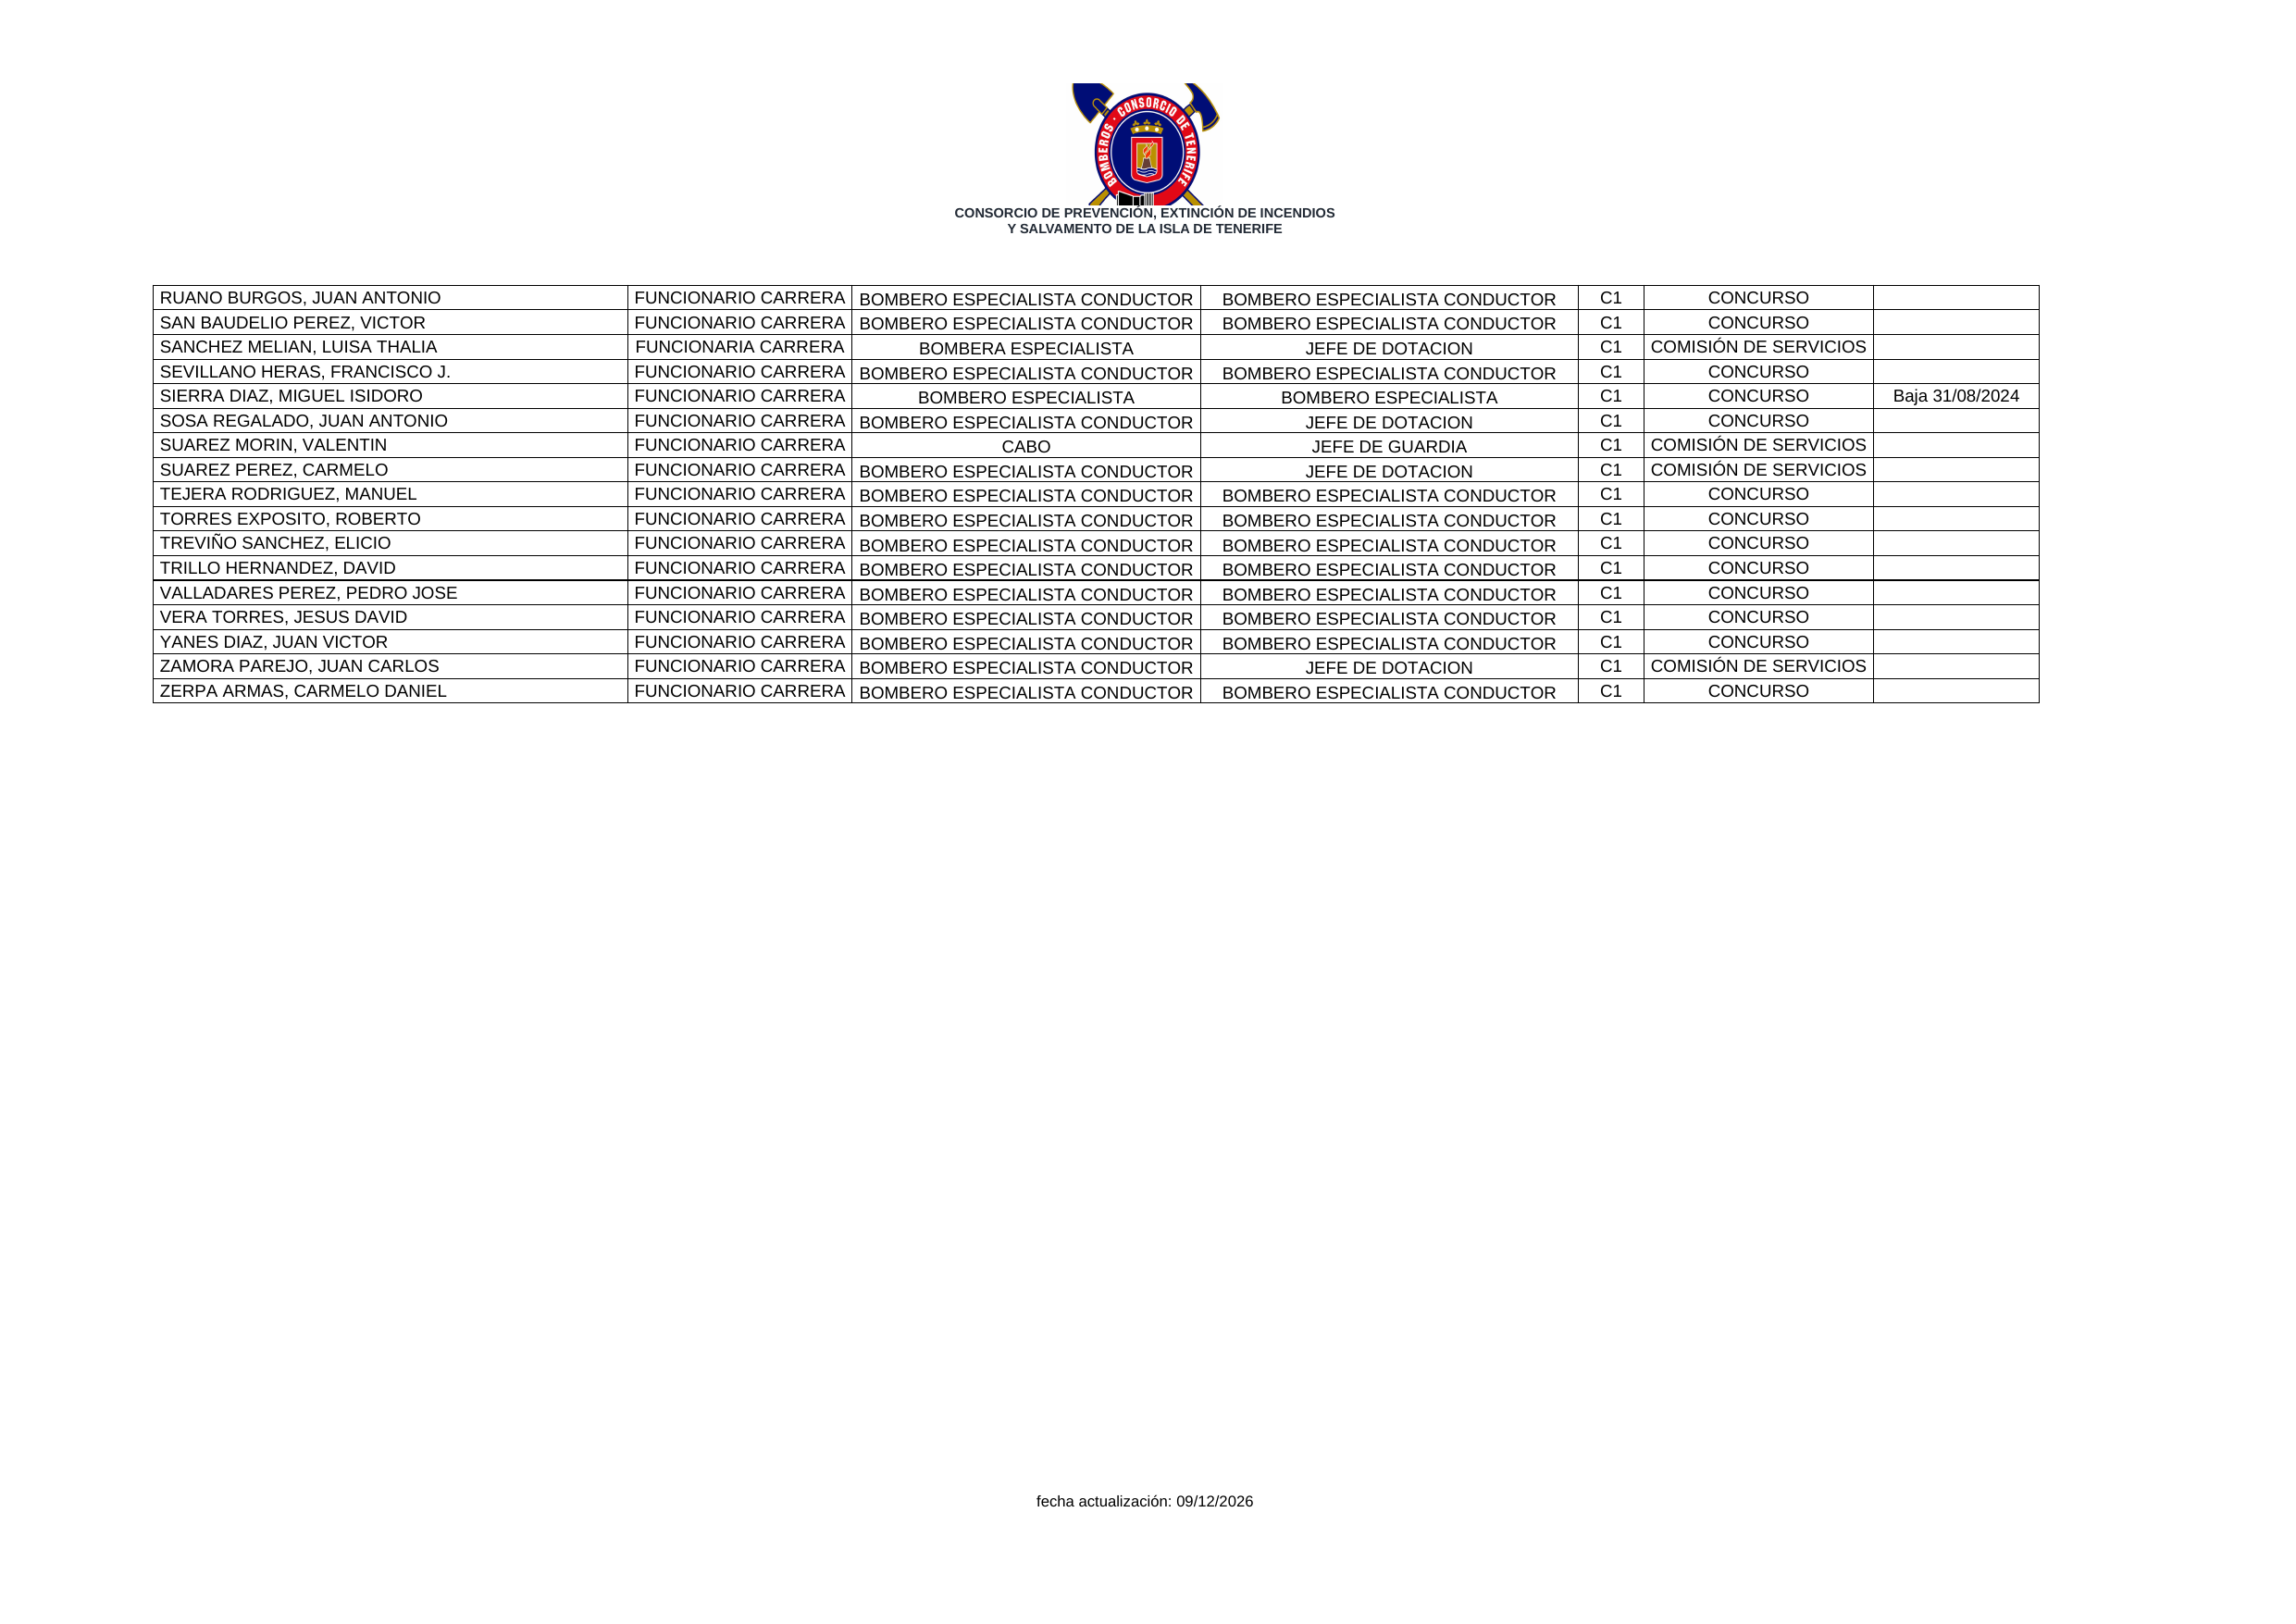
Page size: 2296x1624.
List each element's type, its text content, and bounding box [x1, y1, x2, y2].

table_cell FUNCIONARIO CARRERA [628, 507, 851, 530]
table_cell CONCURSO [1644, 531, 1873, 555]
table_cell FUNCIONARIO CARRERA [628, 679, 851, 702]
table_cell SAN BAUDELIO PEREZ, VICTOR [154, 310, 627, 334]
table_cell FUNCIONARIO CARRERA [628, 556, 851, 579]
table_cell FUNCIONARIO CARRERA [628, 310, 851, 334]
table_cell [1874, 409, 2039, 432]
table_cell C1 [1579, 310, 1644, 334]
table_cell SUAREZ MORIN, VALENTIN [154, 433, 627, 457]
table_cell TORRES EXPOSITO, ROBERTO [154, 507, 627, 530]
table_cell C1 [1579, 360, 1644, 383]
table_cell [1874, 679, 2039, 702]
table_cell BOMBERO ESPECIALISTA CONDUCTOR [852, 605, 1200, 628]
table_cell YANES DIAZ, JUAN VICTOR [154, 630, 627, 653]
table_cell C1 [1579, 286, 1644, 309]
table_cell FUNCIONARIO CARRERA [628, 384, 851, 408]
table_cell BOMBERO ESPECIALISTA CONDUCTOR [1201, 360, 1578, 383]
table_cell JEFE DE DOTACION [1201, 458, 1578, 481]
table_cell CONCURSO [1644, 409, 1873, 432]
table_cell C1 [1579, 335, 1644, 358]
table_cell BOMBERO ESPECIALISTA CONDUCTOR [1201, 556, 1578, 579]
table_cell [1874, 335, 2039, 358]
table_cell CABO [852, 433, 1200, 457]
table_cell C1 [1579, 531, 1644, 555]
table_cell C1 [1579, 556, 1644, 579]
table_cell FUNCIONARIO CARRERA [628, 433, 851, 457]
table_cell CONCURSO [1644, 482, 1873, 506]
table_cell BOMBERA ESPECIALISTA [852, 335, 1200, 358]
table_cell BOMBERO ESPECIALISTA CONDUCTOR [852, 286, 1200, 309]
table_cell CONCURSO [1644, 630, 1873, 653]
table_cell CONCURSO [1644, 384, 1873, 408]
table_cell JEFE DE DOTACION [1201, 654, 1578, 678]
table_cell [1874, 556, 2039, 579]
table_cell [1874, 630, 2039, 653]
table_cell [1874, 458, 2039, 481]
table_cell CONCURSO [1644, 556, 1873, 579]
table_cell BOMBERO ESPECIALISTA CONDUCTOR [1201, 310, 1578, 334]
table_cell CONCURSO [1644, 605, 1873, 628]
table_cell [1874, 286, 2039, 309]
table_cell TEJERA RODRIGUEZ, MANUEL [154, 482, 627, 506]
table_cell BOMBERO ESPECIALISTA CONDUCTOR [1201, 605, 1578, 628]
table_cell SEVILLANO HERAS, FRANCISCO J. [154, 360, 627, 383]
table_cell FUNCIONARIO CARRERA [628, 458, 851, 481]
table_cell TRILLO HERNANDEZ, DAVID [154, 556, 627, 579]
table_cell FUNCIONARIO CARRERA [628, 482, 851, 506]
table_cell C1 [1579, 458, 1644, 481]
table_cell BOMBERO ESPECIALISTA CONDUCTOR [852, 409, 1200, 432]
table_cell BOMBERO ESPECIALISTA CONDUCTOR [852, 310, 1200, 334]
table_cell CONCURSO [1644, 679, 1873, 702]
table_cell FUNCIONARIO CARRERA [628, 630, 851, 653]
table_cell C1 [1579, 630, 1644, 653]
table_cell BOMBERO ESPECIALISTA CONDUCTOR [852, 482, 1200, 506]
table_cell FUNCIONARIO CARRERA [628, 581, 851, 604]
table_cell FUNCIONARIO CARRERA [628, 654, 851, 678]
table_cell COMISIÓN DE SERVICIOS [1644, 458, 1873, 481]
table_cell C1 [1579, 605, 1644, 628]
table_cell [1874, 482, 2039, 506]
table_cell FUNCIONARIO CARRERA [628, 605, 851, 628]
table_cell CONCURSO [1644, 286, 1873, 309]
table_cell CONCURSO [1644, 310, 1873, 334]
table_cell CONCURSO [1644, 507, 1873, 530]
table_cell JEFE DE DOTACION [1201, 409, 1578, 432]
table_cell BOMBERO ESPECIALISTA [1201, 384, 1578, 408]
table_cell [1874, 433, 2039, 457]
table_cell BOMBERO ESPECIALISTA CONDUCTOR [1201, 630, 1578, 653]
table_cell CONCURSO [1644, 360, 1873, 383]
table_cell BOMBERO ESPECIALISTA CONDUCTOR [852, 556, 1200, 579]
table_cell COMISIÓN DE SERVICIOS [1644, 335, 1873, 358]
table_cell C1 [1579, 433, 1644, 457]
table_cell BOMBERO ESPECIALISTA CONDUCTOR [1201, 531, 1578, 555]
table_cell JEFE DE DOTACION [1201, 335, 1578, 358]
table_cell FUNCIONARIO CARRERA [628, 360, 851, 383]
table_cell C1 [1579, 384, 1644, 408]
table_cell JEFE DE GUARDIA [1201, 433, 1578, 457]
table_cell C1 [1579, 409, 1644, 432]
table_cell BOMBERO ESPECIALISTA CONDUCTOR [852, 531, 1200, 555]
table_cell BOMBERO ESPECIALISTA CONDUCTOR [852, 360, 1200, 383]
table_cell FUNCIONARIO CARRERA [628, 409, 851, 432]
table_cell BOMBERO ESPECIALISTA CONDUCTOR [852, 630, 1200, 653]
table_cell SOSA REGALADO, JUAN ANTONIO [154, 409, 627, 432]
table_cell VERA TORRES, JESUS DAVID [154, 605, 627, 628]
table_cell C1 [1579, 482, 1644, 506]
table_cell FUNCIONARIO CARRERA [628, 531, 851, 555]
table_cell C1 [1579, 679, 1644, 702]
table_cell BOMBERO ESPECIALISTA CONDUCTOR [1201, 679, 1578, 702]
table_cell ZERPA ARMAS, CARMELO DANIEL [154, 679, 627, 702]
table_cell Baja 31/08/2024 [1874, 384, 2039, 408]
table_cell RUANO BURGOS, JUAN ANTONIO [154, 286, 627, 309]
table_cell BOMBERO ESPECIALISTA CONDUCTOR [1201, 507, 1578, 530]
table_cell C1 [1579, 581, 1644, 604]
table_cell COMISIÓN DE SERVICIOS [1644, 654, 1873, 678]
table_cell [1874, 605, 2039, 628]
table_cell VALLADARES PEREZ, PEDRO JOSE [154, 581, 627, 604]
table_cell [1874, 507, 2039, 530]
table_cell [1874, 531, 2039, 555]
table_cell TREVIÑO SANCHEZ, ELICIO [154, 531, 627, 555]
table_cell BOMBERO ESPECIALISTA [852, 384, 1200, 408]
table_cell BOMBERO ESPECIALISTA CONDUCTOR [852, 458, 1200, 481]
table_cell CONCURSO [1644, 581, 1873, 604]
table_cell BOMBERO ESPECIALISTA CONDUCTOR [852, 507, 1200, 530]
table_cell BOMBERO ESPECIALISTA CONDUCTOR [852, 654, 1200, 678]
table_cell FUNCIONARIO CARRERA [628, 286, 851, 309]
table_cell C1 [1579, 654, 1644, 678]
table_cell BOMBERO ESPECIALISTA CONDUCTOR [1201, 286, 1578, 309]
table_cell SANCHEZ MELIAN, LUISA THALIA [154, 335, 627, 358]
table_cell [1874, 654, 2039, 678]
table_cell [1874, 360, 2039, 383]
table_cell BOMBERO ESPECIALISTA CONDUCTOR [852, 679, 1200, 702]
table_cell SIERRA DIAZ, MIGUEL ISIDORO [154, 384, 627, 408]
table_cell [1874, 310, 2039, 334]
table_cell BOMBERO ESPECIALISTA CONDUCTOR [1201, 482, 1578, 506]
table_cell C1 [1579, 507, 1644, 530]
table_cell BOMBERO ESPECIALISTA CONDUCTOR [852, 581, 1200, 604]
table_cell COMISIÓN DE SERVICIOS [1644, 433, 1873, 457]
table_cell FUNCIONARIA CARRERA [628, 335, 851, 358]
table_cell SUAREZ PEREZ, CARMELO [154, 458, 627, 481]
table_cell BOMBERO ESPECIALISTA CONDUCTOR [1201, 581, 1578, 604]
table_cell ZAMORA PAREJO, JUAN CARLOS [154, 654, 627, 678]
table_cell [1874, 581, 2039, 604]
